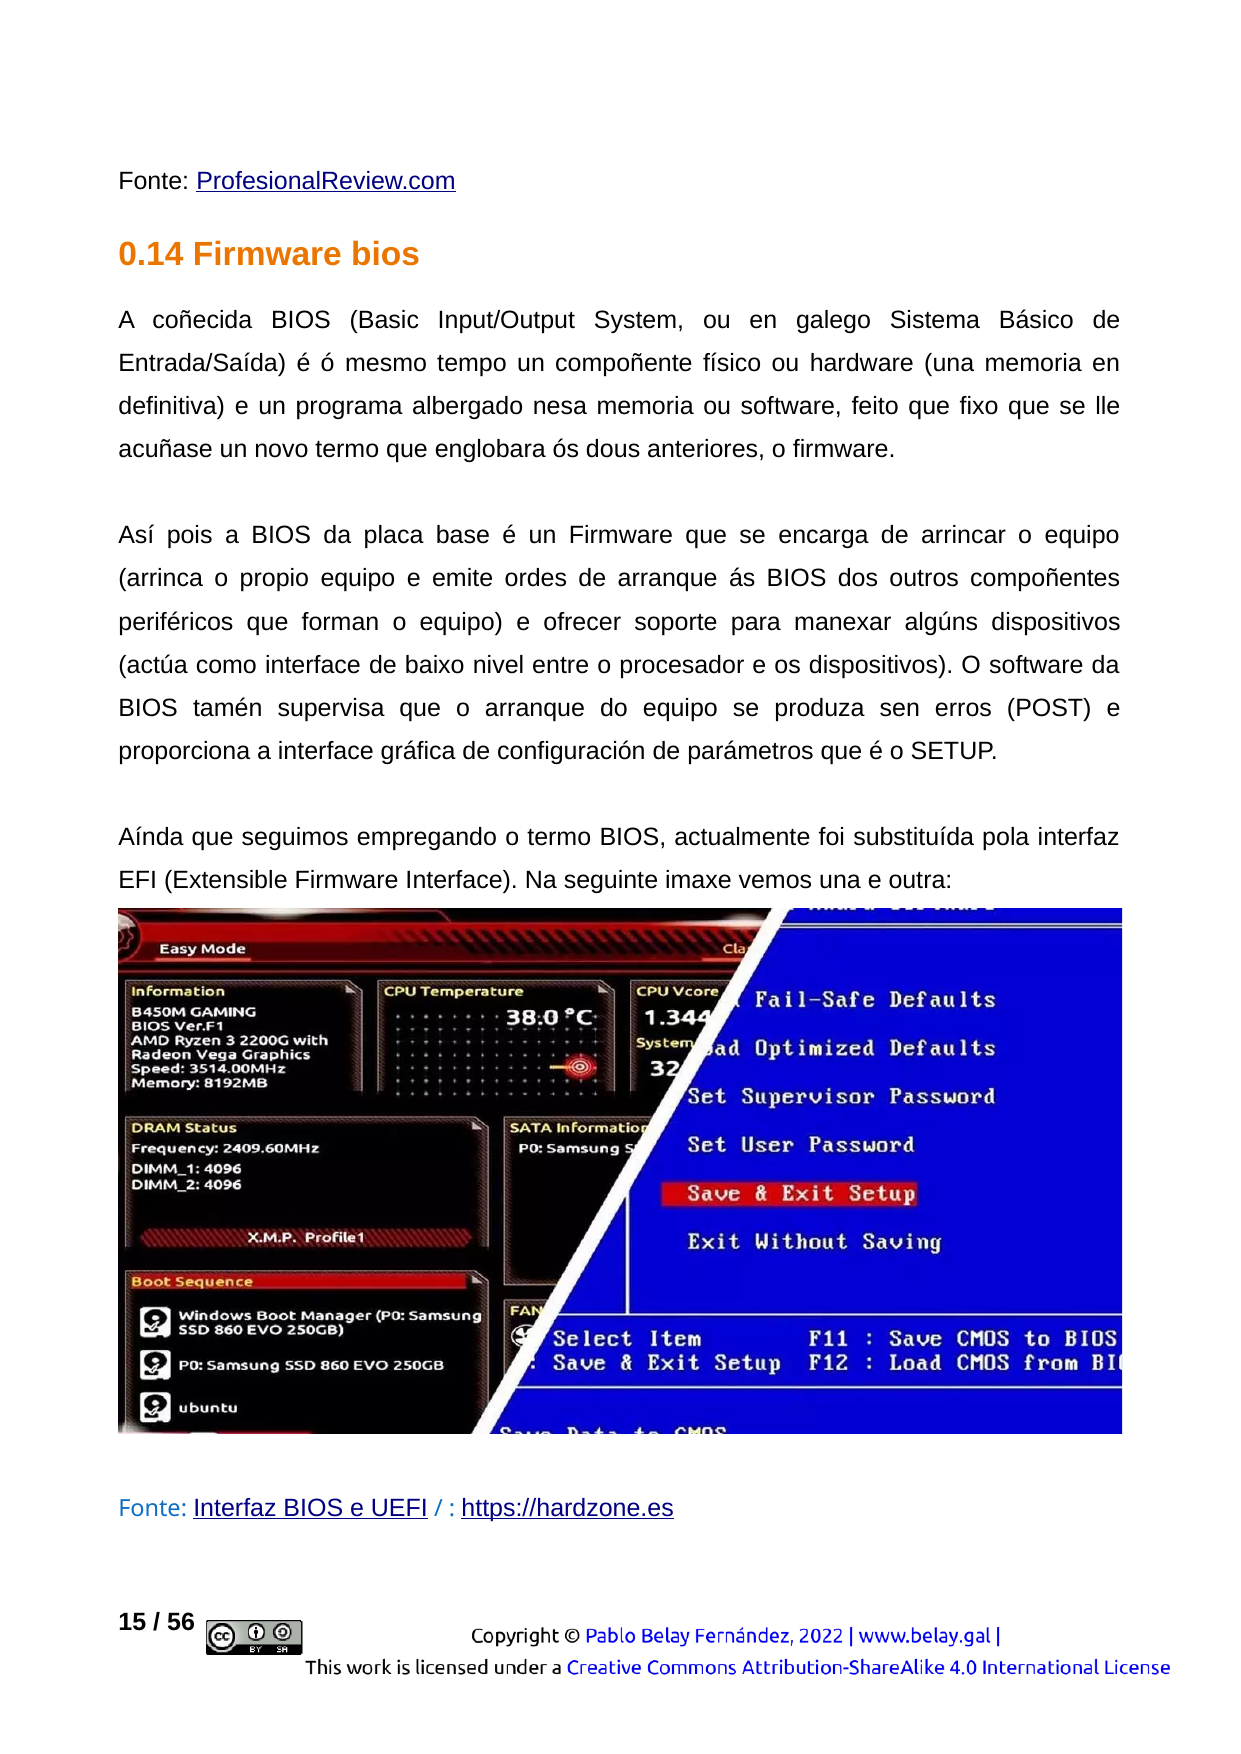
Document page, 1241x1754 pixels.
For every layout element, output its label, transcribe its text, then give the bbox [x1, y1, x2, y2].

text A coñecida BIOS (Basic Input/Output System, ou en galego Sistema Básico de Entrada/Saída) é ó mesmo tempo un compoñente físico ou hardware (una memoria en definitiva) e un programa albergado nesa memoria ou software, feito que fixo que se lle acuñase un novo termo que englobara ós dous anteriores, o firmware. [118, 304, 1122, 463]
text Así pois a BIOS da placa base é un Firmware que se encarga de arrincar o equipo (arrinca o propio equipo e emite ordes de arranque ás BIOS dos outros compoñentes periféricos que forman o equipo) e ofrecer soporte para manexar algúns dispositivos (actúa como interface de baixo nivel entre o procesador e os dispositivos). O software da BIOS tamén supervisa que o arranque do equipo se produza sen erros (POST) e proporciona a interface gráfica de configuración de parámetros que é o SETUP. [118, 520, 1122, 764]
picture [118, 908, 1123, 1434]
text Aínda que seguimos empregando o termo BIOS, actualmente foi substituída pola interfaz EFI (Extensible Firmware Interface). Na seguinte imaxe vemos una e outra: [118, 822, 1122, 894]
picture [200, 1604, 1205, 1690]
subtitle 0.14 Firmware bios [118, 234, 1122, 273]
text Fonte: Interfaz BIOS e UEFI / : https://hardzone.es [118, 1492, 1122, 1523]
text Fonte: ProfesionalReview.com [118, 166, 1122, 194]
